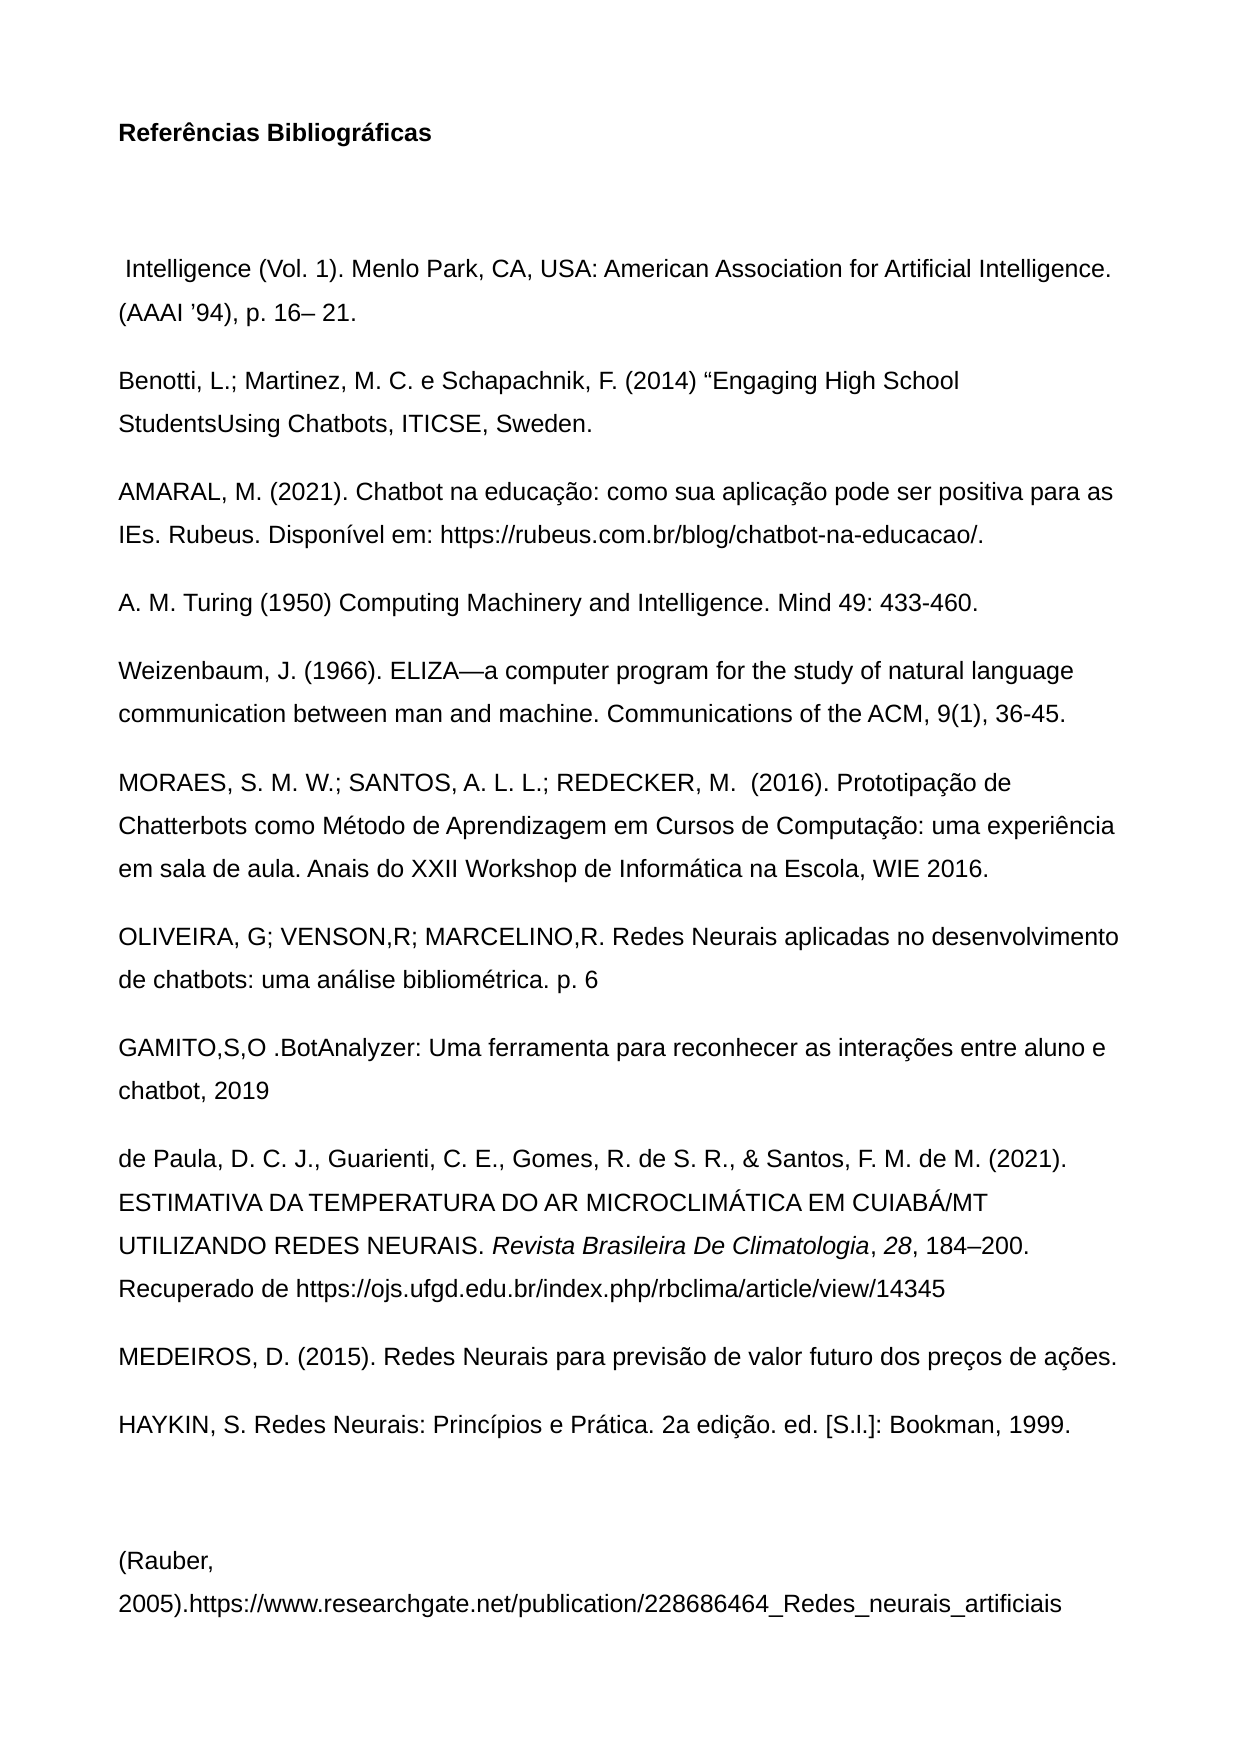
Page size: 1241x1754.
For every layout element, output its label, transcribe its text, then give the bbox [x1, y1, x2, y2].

text OLIVEIRA, G; VENSON,R; MARCELINO,R. Redes Neurais aplicadas no desenvolvimento de chatbots: uma análise bibliométrica. p. 6 [118, 922, 1122, 994]
text Benotti, L.; Martinez, M. C. e Schapachnik, F. (2014) “Engaging High School StudentsUsing Chatbots, ITICSE, Sweden. [118, 366, 1122, 437]
text Intelligence (Vol. 1). Menlo Park, CA, USA: American Association for Artificial Intelligence. (AAAI ’94), p. 16– 21. [118, 254, 1122, 326]
text MORAES, S. M. W.; SANTOS, A. L. L.; REDECKER, M. (2016). Prototipação de Chatterbots como Método de Aprendizagem em Cursos de Computação: uma experiência em sala de aula. Anais do XXII Workshop de Informática na Escola, WIE 2016. [118, 767, 1122, 882]
text Referências Bibliográficas [118, 118, 1122, 147]
text (Rauber, 2005).https://www.researchgate.net/publication/228686464_Redes_neurais_artificiais [118, 1546, 1122, 1618]
text AMARAL, M. (2021). Chatbot na educação: como sua aplicação pode ser positiva para as IEs. Rubeus. Disponível em: https://rubeus.com.br/blog/chatbot-na-educacao/. [118, 477, 1122, 549]
text HAYKIN, S. Redes Neurais: Princípios e Prática. 2a edição. ed. [S.l.]: Bookman, 1999. [118, 1410, 1122, 1439]
text A. M. Turing (1950) Computing Machinery and Intelligence. Mind 49: 433-460. [118, 588, 1122, 617]
text GAMITO,S,O .BotAnalyzer: Uma ferramenta para reconhecer as interações entre aluno e chatbot, 2019 [118, 1033, 1122, 1105]
text MEDEIROS, D. (2015). Redes Neurais para previsão de valor futuro dos preços de ações. [118, 1342, 1122, 1371]
text de Paula, D. C. J., Guarienti, C. E., Gomes, R. de S. R., & Santos, F. M. de M. (2021). ESTIMATIVA DA TEMPERATURA DO AR MICROCLIMÁTICA EM CUIABÁ/MT UTILIZANDO REDES NEURAIS. Revista Brasileira De Climatologia, 28, 184–200. Recuperado de https://ojs.ufgd.edu.br/index.php/rbclima/article/view/14345 [118, 1144, 1122, 1302]
text Weizenbaum, J. (1966). ELIZA—a computer program for the study of natural language communication between man and machine. Communications of the ACM, 9(1), 36-45. [118, 656, 1122, 728]
